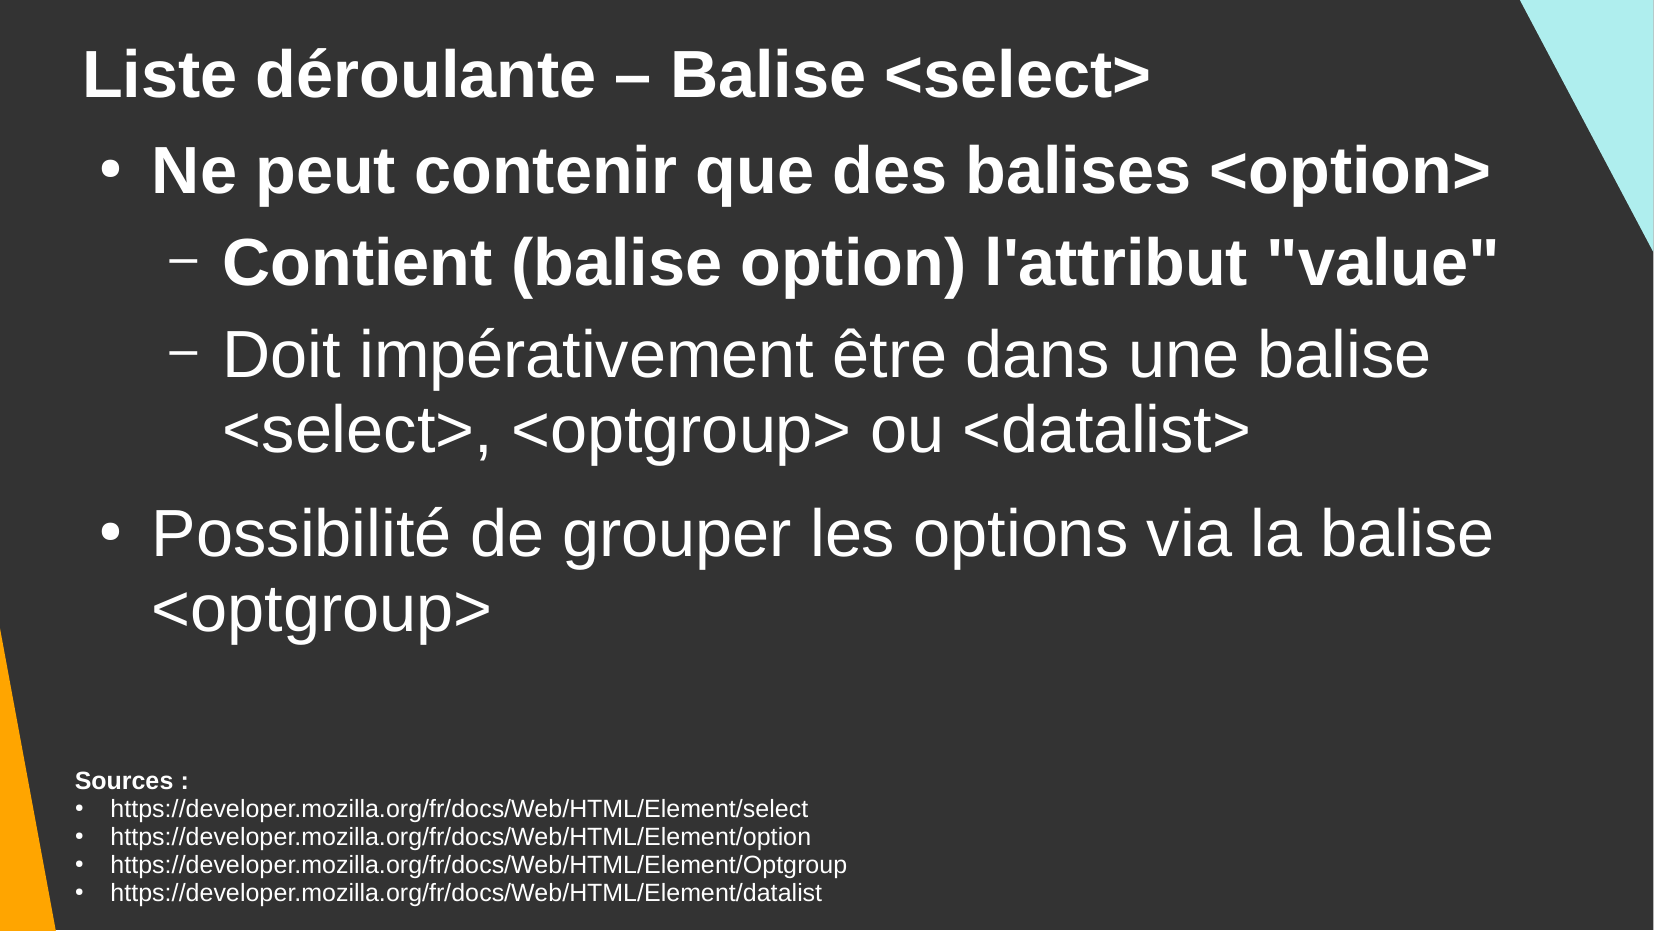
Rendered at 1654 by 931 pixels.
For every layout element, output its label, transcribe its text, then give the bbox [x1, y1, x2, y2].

title Liste déroulante – Balise <select> [82, 37, 1571, 114]
text_box [0, 628, 56, 931]
text_box [1519, 0, 1654, 254]
text_box Sources : https://developer.mozilla.org/fr/docs/Web/HTML/Element/select https://developer.mozilla.org/fr/docs/Web/HTML/Element/option https://developer.mozilla.org/fr/docs/Web/HTML/Element/Optgroup https://developer.mozilla.org/fr/docs/Web/HTML/Element/datalist [60, 759, 1546, 914]
list Ne peut contenir que des balises <option> Contient (balise option) l'attribut "value" Doit impérativement être dans une balise <select>, <optgroup> ou <datalist> Possibilité de grouper les options via la balise <optgroup> [80, 132, 1605, 721]
